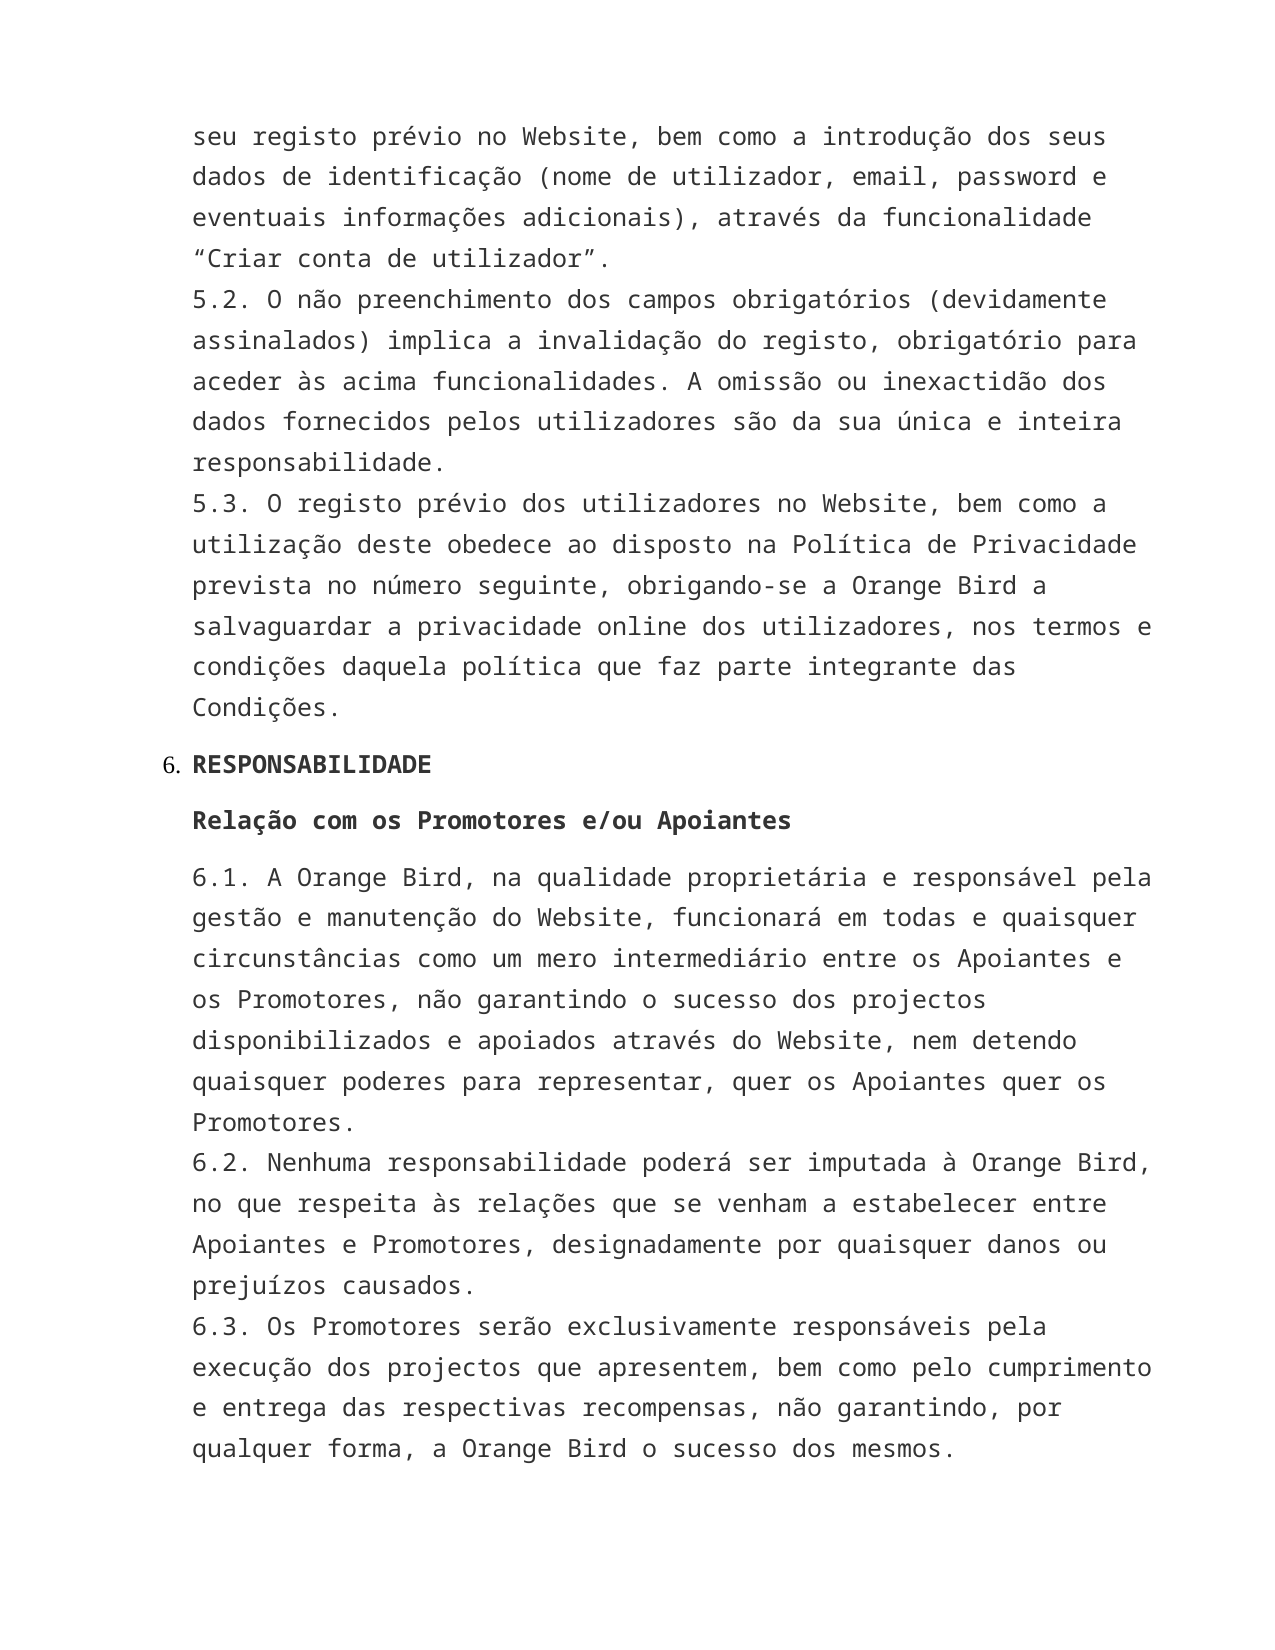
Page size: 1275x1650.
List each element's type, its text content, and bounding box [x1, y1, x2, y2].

list RESPONSABILIDADE [162, 746, 1157, 780]
list Relação com os Promotores e/ou Apoiantes [162, 803, 1157, 837]
list seu registo prévio no Website, bem como a introdução dos seus dados de identificação (nome de utilizador, email, password e eventuais informações adicionais), através da funcionalidade “Criar conta de utilizador”. 5.2. O não preenchimento dos campos obrigatórios (devidamente assinalados) implica a invalidação do registo, obrigatório para aceder às acima funcionalidades. A omissão ou inexactidão dos dados fornecidos pelos utilizadores são da sua única e inteira responsabilidade. 5.3. O registo prévio dos utilizadores no Website, bem como a utilização deste obedece ao disposto na Política de Privacidade prevista no número seguinte, obrigando-se a Orange Bird a salvaguardar a privacidade online dos utilizadores, nos termos e condições daquela política que faz parte integrante das Condições. [162, 118, 1157, 724]
list 6.1. A Orange Bird, na qualidade proprietária e responsável pela gestão e manutenção do Website, funcionará em todas e quaisquer circunstâncias como um mero intermediário entre os Apoiantes e os Promotores, não garantindo o sucesso dos projectos disponibilizados e apoiados através do Website, nem detendo quaisquer poderes para representar, quer os Apoiantes quer os Promotores. 6.2. Nenhuma responsabilidade poderá ser imputada à Orange Bird, no que respeita às relações que se venham a estabelecer entre Apoiantes e Promotores, designadamente por quaisquer danos ou prejuízos causados. 6.3. Os Promotores serão exclusivamente responsáveis pela execução dos projectos que apresentem, bem como pelo cumprimento e entrega das respectivas recompensas, não garantindo, por qualquer forma, a Orange Bird o sucesso dos mesmos. [162, 859, 1157, 1465]
